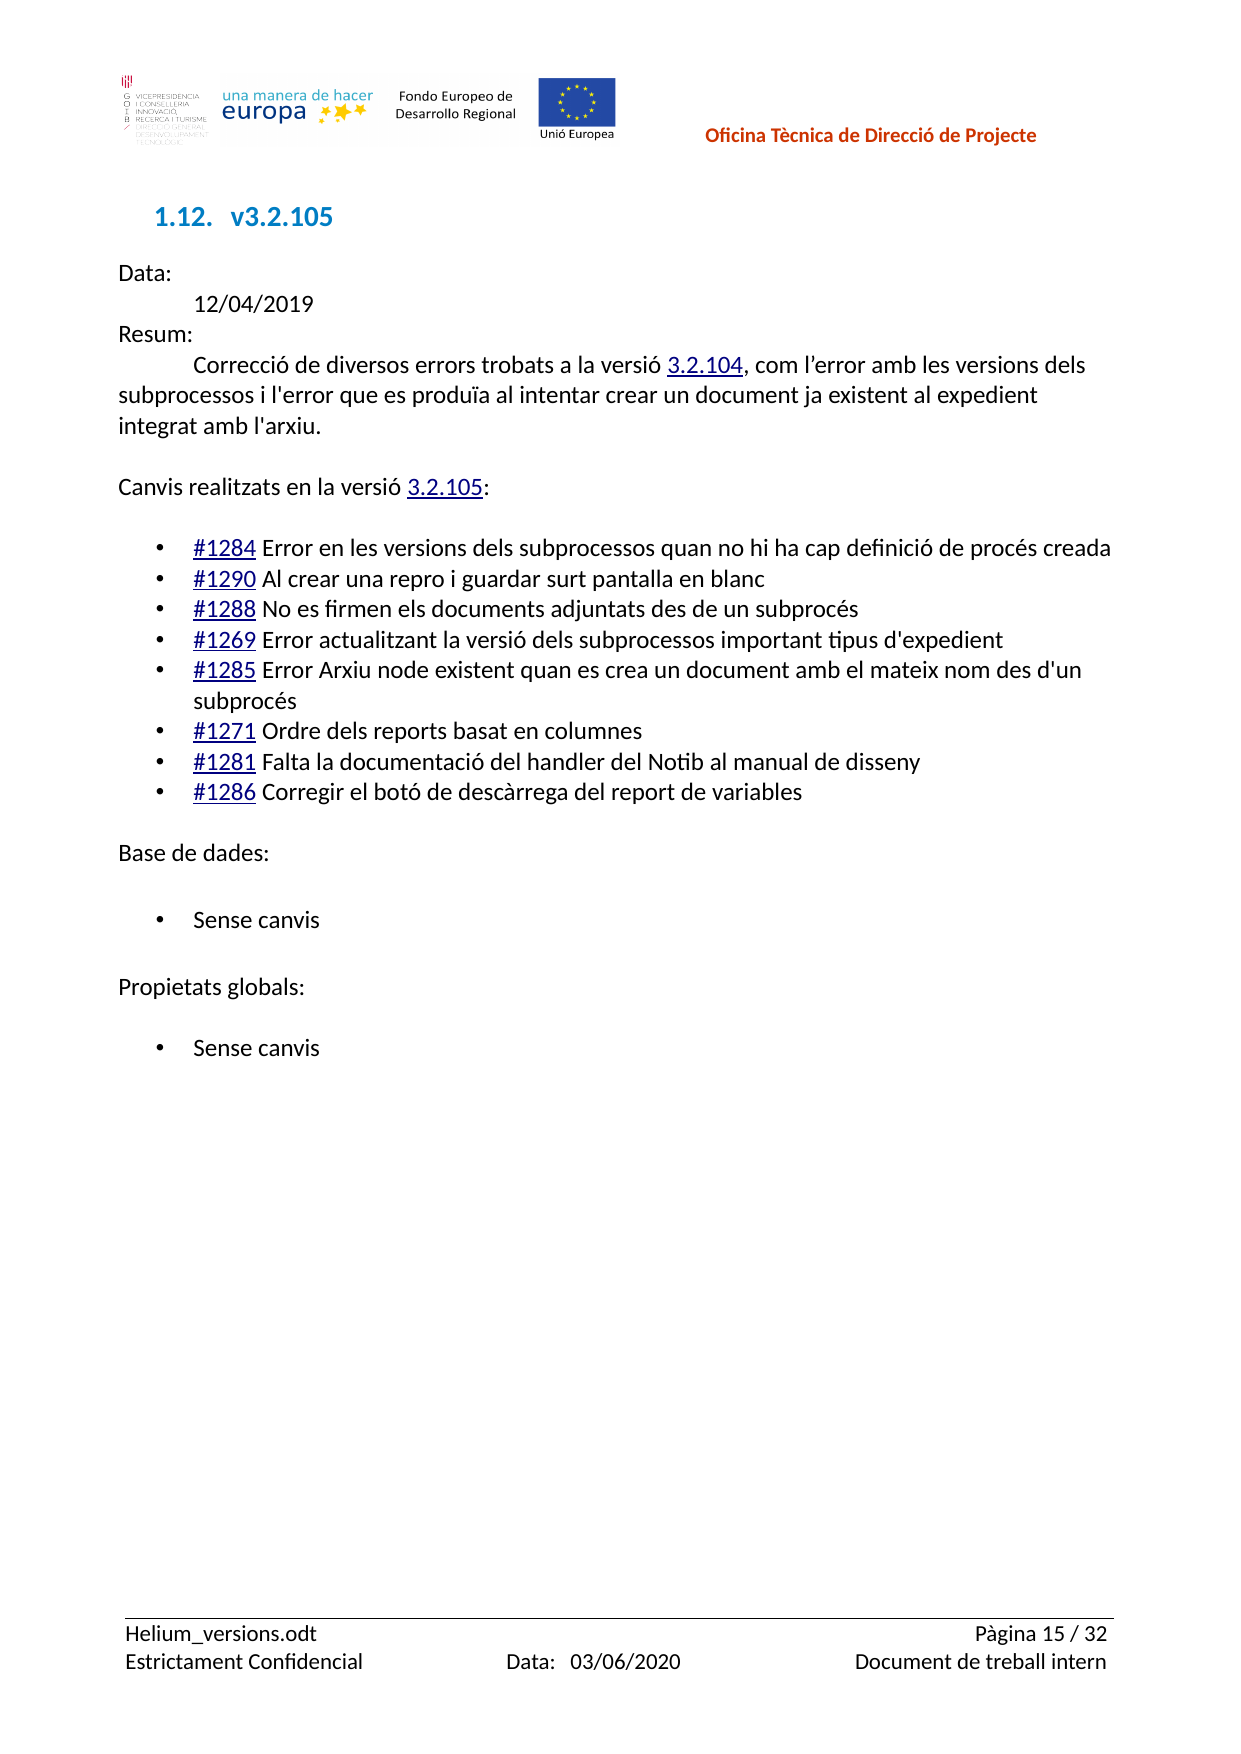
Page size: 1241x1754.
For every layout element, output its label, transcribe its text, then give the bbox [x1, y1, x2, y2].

text Resum: [118, 319, 1122, 349]
list Sense canvis [156, 1032, 1122, 1063]
text Correcció de diversos errors trobats a la versió 3.2.104, com l’error amb les versions dels subprocessos i l'error que es produïa al intentar crear un document ja existent al expedient integrat amb l'arxiu. [118, 349, 1122, 441]
text Data: [118, 258, 1122, 288]
list #1281 Falta la documentació del handler del Notib al manual de disseny [156, 746, 1122, 776]
list #1271 Ordre dels reports basat en columnes [156, 715, 1122, 746]
list #1290 Al crear una repro i guardar surt pantalla en blanc [156, 563, 1122, 593]
subtitle v3.2.105 [153, 198, 1122, 234]
list #1286 Corregir el botó de descàrrega del report de variables [156, 776, 1122, 807]
list #1284 Error en les versions dels subprocessos quan no hi ha cap definició de procés creada [156, 532, 1122, 563]
picture [219, 73, 621, 147]
text Canvis realitzats en la versió 3.2.105: [118, 471, 1122, 502]
text 12/04/2019 [118, 288, 1122, 319]
list Sense canvis [156, 904, 1122, 935]
picture [118, 73, 213, 147]
list #1285 Error Arxiu node existent quan es crea un document amb el mateix nom des d'un subprocés [156, 654, 1122, 715]
text Base de dades: [118, 837, 1122, 868]
list #1288 No es firmen els documents adjuntats des de un subprocés [156, 593, 1122, 624]
text Propietats globals: [118, 971, 1122, 1002]
list #1269 Error actualitzant la versió dels subprocessos important tipus d'expedient [156, 624, 1122, 654]
